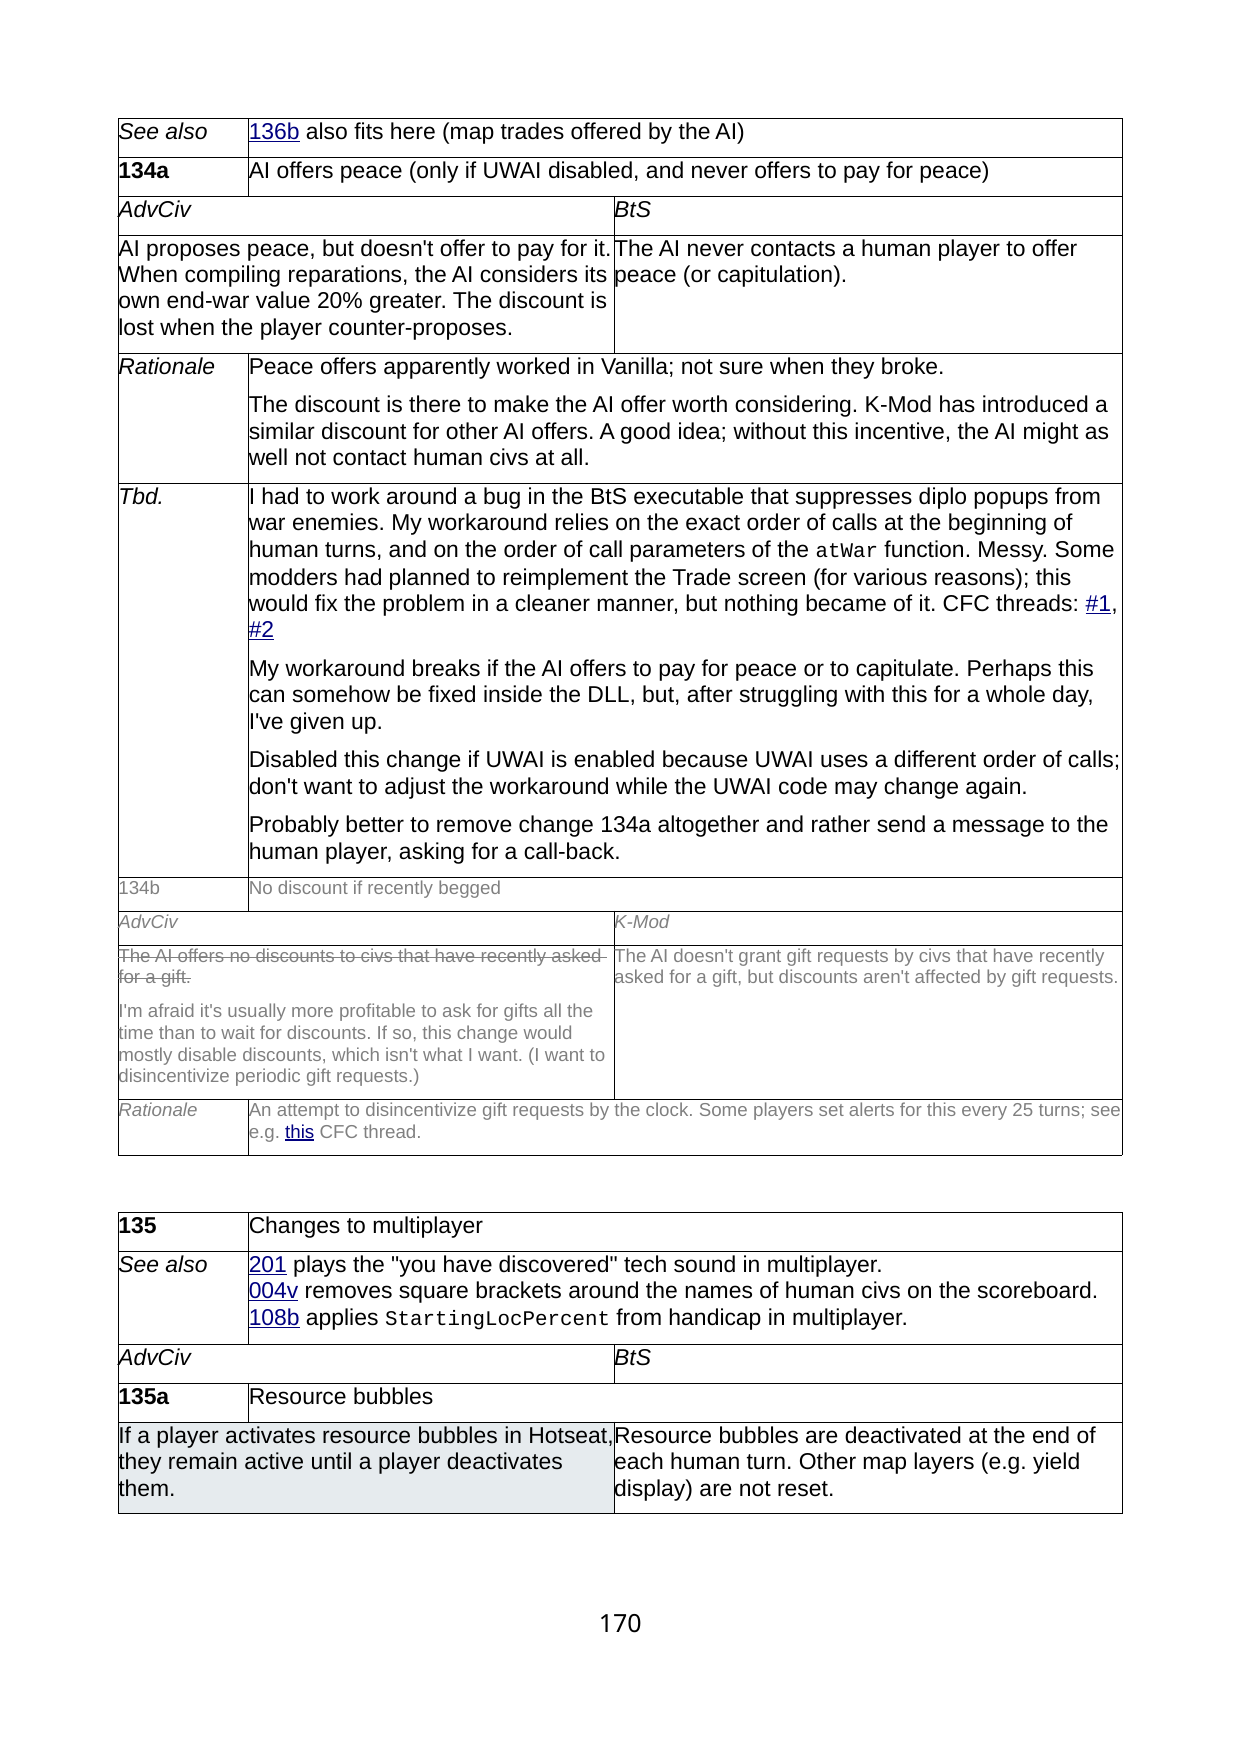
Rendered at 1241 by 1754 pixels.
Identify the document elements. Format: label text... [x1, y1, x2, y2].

table_cell Peace offers apparently worked in Vanilla; not sure when they broke. The discount is there to make the AI offer worth considering. K-Mod has introduced a similar discount for other AI offers. A good idea; without this incentive, the AI might as well not contact human civs at all. [249, 354, 1122, 483]
table_cell K-Mod [615, 912, 1122, 945]
table_cell 136b also fits here (map trades offered by the AI) [249, 119, 1122, 157]
table_cell If a player activates resource bubbles in Hotseat, they remain active until a player deactivates them. [119, 1423, 614, 1513]
table_cell 134b [119, 878, 248, 911]
table_cell AdvCiv [119, 912, 614, 945]
table_cell See also [119, 119, 248, 157]
table_cell The AI never contacts a human player to offer peace (or capitulation). [615, 236, 1122, 353]
table_cell AdvCiv [119, 197, 614, 235]
table_cell The AI offers no discounts to civs that have recently asked for a gift. I'm afraid it's usually more profitable to ask for gifts all the time than to wait for discounts. If so, this change would mostly disable discounts, which isn't what I want. (I want to disincentivize periodic gift requests.) [119, 946, 614, 1099]
table_cell AdvCiv [119, 1345, 614, 1383]
table_header 135 [119, 1213, 248, 1251]
table_cell 134a [119, 158, 248, 196]
table_cell Rationale [119, 354, 248, 483]
table_cell See also [119, 1252, 248, 1344]
table_cell Tbd. [119, 484, 248, 877]
table_cell BtS [615, 1345, 1122, 1383]
table_cell I had to work around a bug in the BtS executable that suppresses diplo popups from war enemies. My workaround relies on the exact order of calls at the beginning of human turns, and on the order of call parameters of the atWar function. Messy. Some modders had planned to reimplement the Trade screen (for various reasons); this would fix the problem in a cleaner manner, but nothing became of it. CFC threads: #1, #2 My workaround breaks if the AI offers to pay for peace or to capitulate. Perhaps this can somehow be fixed inside the DLL, but, after struggling with this for a whole day, I've given up. Disabled this change if UWAI is enabled because UWAI uses a different order of calls; don't want to adjust the workaround while the UWAI code may change again. Probably better to remove change 134a altogether and rather send a message to the human player, asking for a call-back. [249, 484, 1122, 877]
table_cell AI proposes peace, but doesn't offer to pay for it. When compiling reparations, the AI considers its own end-war value 20% greater. The discount is lost when the player counter-proposes. [119, 236, 614, 353]
table_cell 201 plays the "you have discovered" tech sound in multiplayer. 004v removes square brackets around the names of human civs on the scoreboard. 108b applies StartingLocPercent from handicap in multiplayer. [249, 1252, 1122, 1344]
table_cell No discount if recently begged [249, 878, 1122, 911]
table_cell An attempt to disincentivize gift requests by the clock. Some players set alerts for this every 25 turns; see e.g. this CFC thread. [249, 1100, 1122, 1154]
table_cell The AI doesn't grant gift requests by civs that have recently asked for a gift, but discounts aren't affected by gift requests. [615, 946, 1122, 1099]
table_cell AI offers peace (only if UWAI disabled, and never offers to pay for peace) [249, 158, 1122, 196]
table_cell BtS [615, 197, 1122, 235]
table_cell 135a [119, 1384, 248, 1422]
table_cell Resource bubbles [249, 1384, 1122, 1422]
table_header Changes to multiplayer [249, 1213, 1122, 1251]
table_cell Rationale [119, 1100, 248, 1154]
table_cell Resource bubbles are deactivated at the end of each human turn. Other map layers (e.g. yield display) are not reset. [615, 1423, 1122, 1513]
